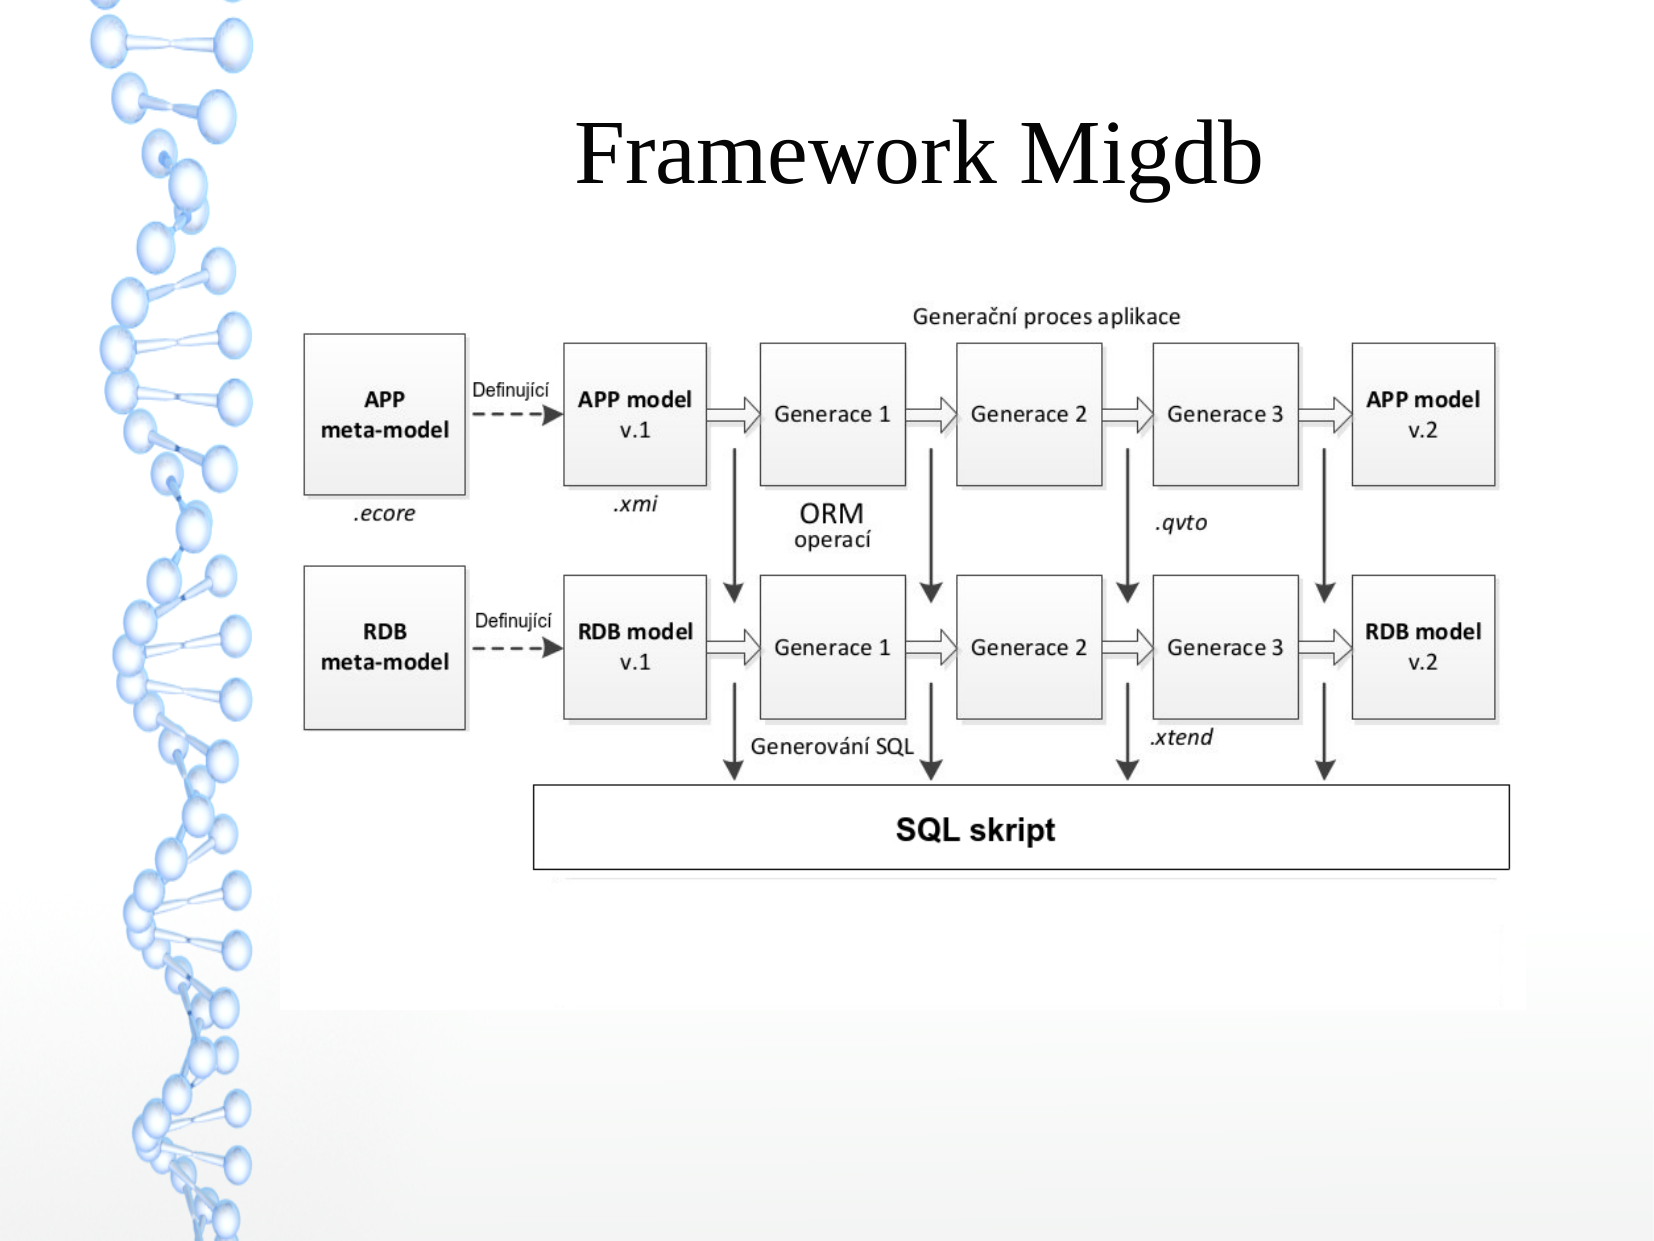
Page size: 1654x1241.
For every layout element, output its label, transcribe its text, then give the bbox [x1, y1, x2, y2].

picture [0, 0, 1654, 1241]
title Framework Migdb [269, 49, 1571, 257]
